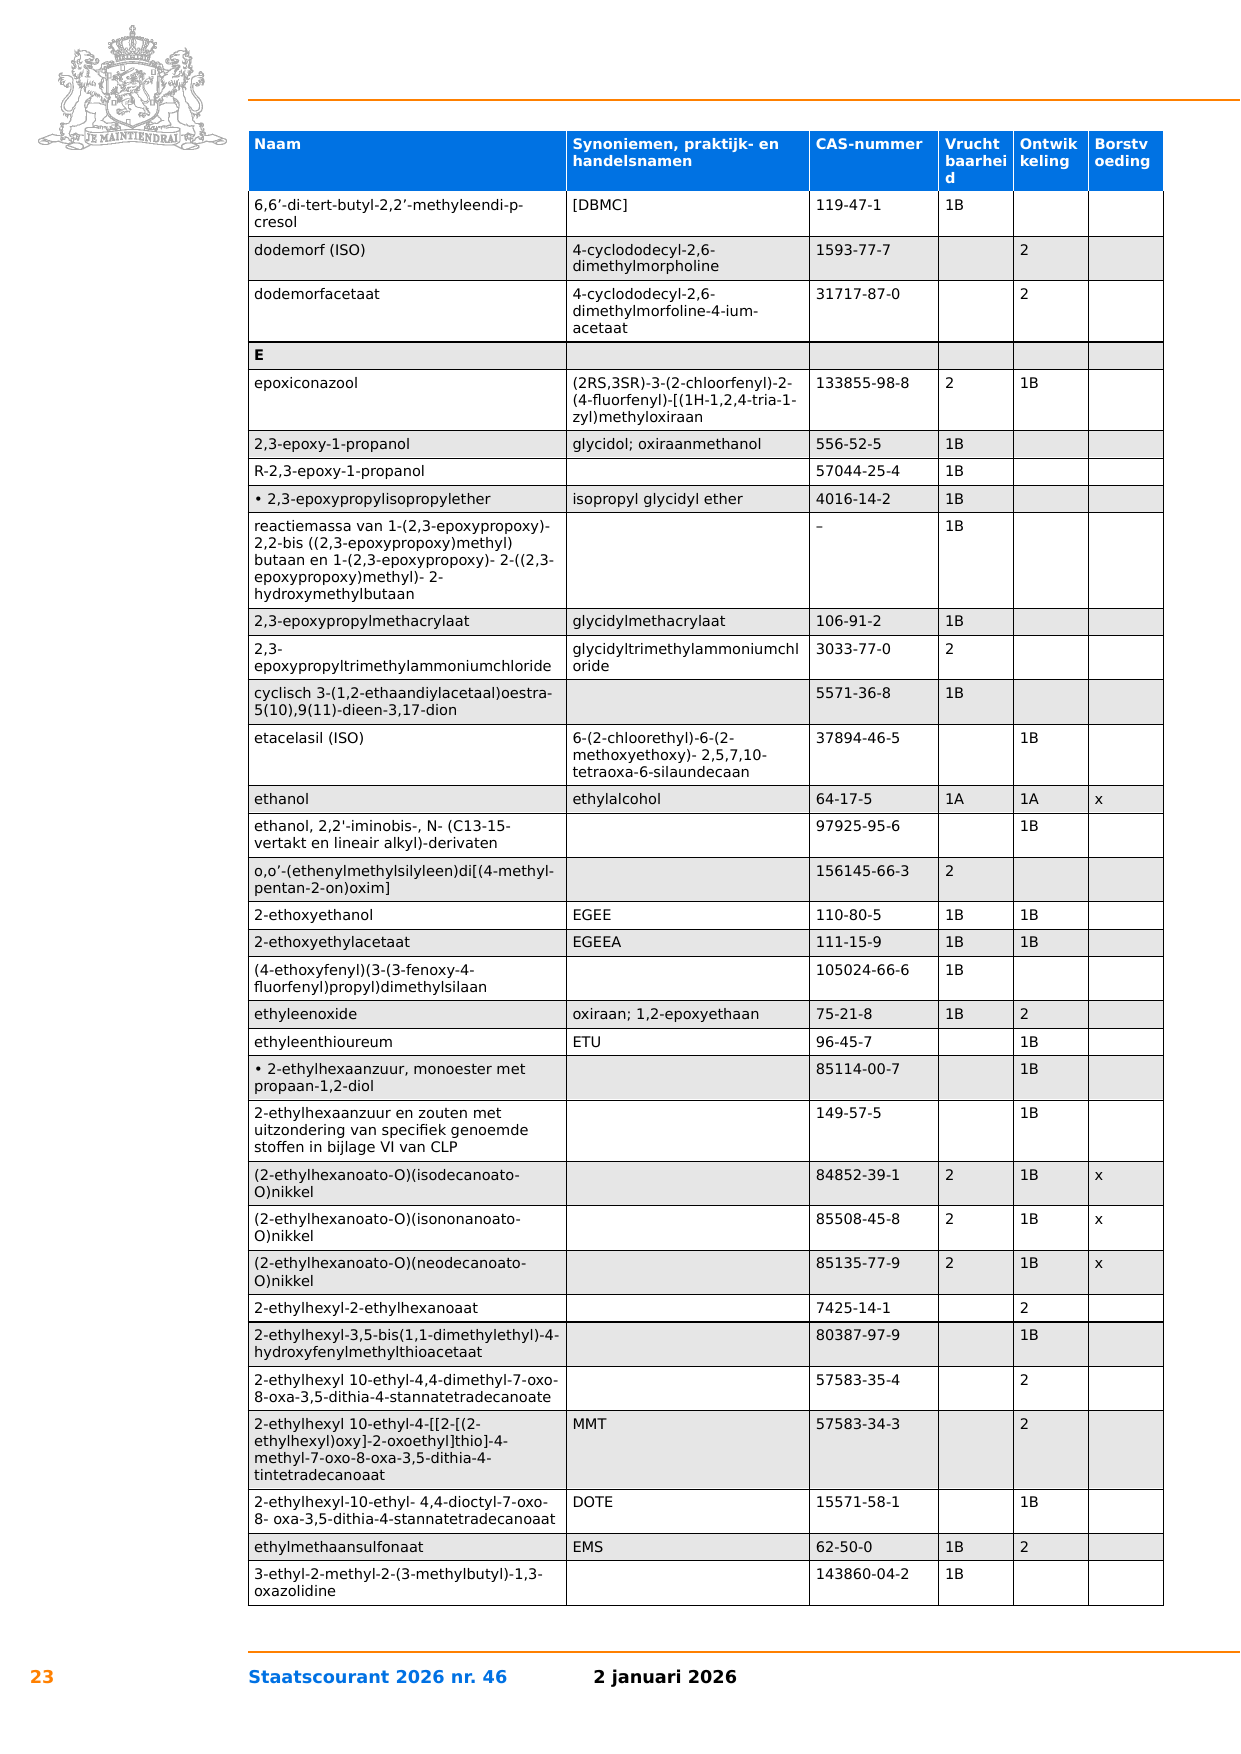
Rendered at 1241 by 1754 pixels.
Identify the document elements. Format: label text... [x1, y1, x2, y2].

table_cell 1B [1014, 1206, 1088, 1250]
table_cell [1089, 1534, 1163, 1560]
table_cell [939, 1029, 1013, 1055]
table_cell • 2,3-epoxypropylisopropylether [249, 486, 566, 512]
table_cell [939, 725, 1013, 785]
table_cell [1014, 1561, 1088, 1605]
table_cell 62-50-0 [810, 1534, 938, 1560]
table_cell ethyleenthioureum [249, 1029, 566, 1055]
table_cell [567, 1206, 809, 1250]
table_cell 2-ethoxyethylacetaat [249, 930, 566, 956]
table_cell 2 [1014, 1367, 1088, 1410]
table_cell [DBMC] [567, 192, 809, 236]
table_cell [1014, 609, 1088, 635]
table_cell 1B [939, 1561, 1013, 1605]
table_cell 31717-87-0 [810, 281, 938, 341]
table_cell [567, 858, 809, 901]
table_cell [567, 1295, 809, 1321]
table_cell 6,6’-di-tert-butyl-2,2’-methyleendi-p-cresol [249, 192, 566, 236]
table_cell 143860-04-2 [810, 1561, 938, 1605]
table_cell [1014, 486, 1088, 512]
table_cell 57583-35-4 [810, 1367, 938, 1410]
table_cell 2-ethylhexyl 10-ethyl-4-[[2-[(2-ethylhexyl)oxy]-2-oxoethyl]thio]-4-methyl-7-oxo-8-oxa-3,5-dithia-4- tintetradecanoaat [249, 1411, 566, 1488]
table_cell 1B [939, 957, 1013, 1000]
table_cell E [249, 343, 566, 369]
table_cell 6-(2-chloorethyl)-6-(2-methoxyethoxy)- 2,5,7,10-tetraoxa-6-silaundecaan [567, 725, 809, 785]
table_cell 57044-25-4 [810, 459, 938, 485]
table_cell [1089, 1411, 1163, 1488]
table_cell 1B [1014, 1101, 1088, 1161]
table_cell glycidylmethacrylaat [567, 609, 809, 635]
table_cell [1089, 486, 1163, 512]
table_cell [1089, 814, 1163, 857]
table_cell – [810, 513, 938, 608]
table_cell 2 [1014, 1001, 1088, 1028]
table_cell 57583-34-3 [810, 1411, 938, 1488]
table_cell 2 [939, 1162, 1013, 1205]
table_cell [939, 1056, 1013, 1099]
table_cell • 2-ethylhexaanzuur, monoester met propaan-1,2-diol [249, 1056, 566, 1099]
table_cell 1B [1014, 930, 1088, 956]
table_cell 1B [1014, 370, 1088, 430]
table_cell 1A [1014, 786, 1088, 812]
table_cell 1B [1014, 814, 1088, 857]
table_cell [1089, 1367, 1163, 1410]
table_cell 7425-14-1 [810, 1295, 938, 1321]
table_cell [567, 680, 809, 724]
table_cell [939, 1101, 1013, 1161]
table_cell x [1089, 1162, 1163, 1205]
table_cell reactiemassa van 1-(2,3-epoxypropoxy)-2,2-bis ((2,3-epoxypropoxy)methyl) butaan en 1-(2,3-epoxypropoxy)- 2-((2,3-epoxypropoxy)methyl)- 2-hydroxymethylbutaan [249, 513, 566, 608]
table_cell o,o’-(ethenylmethylsilyleen)di[(4-methyl-pentan-2-on)oxim] [249, 858, 566, 901]
table_cell dodemorfacetaat [249, 281, 566, 341]
table_cell isopropyl glycidyl ether [567, 486, 809, 512]
table_cell 1B [939, 1534, 1013, 1560]
picture [38, 25, 227, 150]
table_cell (2-ethylhexanoato-O)(isodecanoato-O)nikkel [249, 1162, 566, 1205]
table_cell 84852-39-1 [810, 1162, 938, 1205]
table_cell [939, 814, 1013, 857]
table_cell 1B [1014, 725, 1088, 785]
table_cell 156145-66-3 [810, 858, 938, 901]
table_cell [567, 1323, 809, 1366]
table_cell 15571-58-1 [810, 1490, 938, 1533]
table_cell 2 [939, 370, 1013, 430]
table_cell [1014, 513, 1088, 608]
table_header Borstvoeding [1089, 131, 1163, 191]
table_cell [939, 1323, 1013, 1366]
table_cell 2-ethylhexyl-2-ethylhexanoaat [249, 1295, 566, 1321]
table_cell [1089, 192, 1163, 236]
table_cell [1089, 680, 1163, 724]
table_cell 1B [1014, 902, 1088, 929]
table_cell 2 [1014, 281, 1088, 341]
table_header CAS-nummer [810, 131, 938, 191]
table_cell epoxiconazool [249, 370, 566, 430]
table_cell [1014, 343, 1088, 369]
table_cell [1089, 1490, 1163, 1533]
table_cell ethylmethaansulfonaat [249, 1534, 566, 1560]
table_cell [939, 1490, 1013, 1533]
table_cell 1B [1014, 1056, 1088, 1099]
table_cell 85135-77-9 [810, 1251, 938, 1294]
table_cell 1B [1014, 1029, 1088, 1055]
table_cell [567, 459, 809, 485]
table_cell 2-ethylhexyl 10-ethyl-4,4-dimethyl-7-oxo-8-oxa-3,5-dithia-4-stannatetradecanoate [249, 1367, 566, 1410]
table_cell [939, 1295, 1013, 1321]
table_cell [1089, 431, 1163, 457]
table_cell 1B [939, 192, 1013, 236]
table_cell [1014, 192, 1088, 236]
table_cell [1089, 902, 1163, 929]
table_cell [567, 1561, 809, 1605]
table_cell (2-ethylhexanoato-O)(isononanoato-O)nikkel [249, 1206, 566, 1250]
table_cell 2-ethoxyethanol [249, 902, 566, 929]
table_cell (2RS,3SR)-3-(2-chloorfenyl)-2-(4-fluorfenyl)-[(1H-1,2,4-tria-1-zyl)methyloxiraan [567, 370, 809, 430]
table_cell 5571-36-8 [810, 680, 938, 724]
table_cell [567, 814, 809, 857]
table_cell [1089, 1001, 1163, 1028]
table_cell [1014, 680, 1088, 724]
table_cell 4-cyclododecyl-2,6-dimethylmorfoline-4-ium-acetaat [567, 281, 809, 341]
table_cell [567, 1101, 809, 1161]
table_cell [1089, 237, 1163, 280]
table_cell 1B [1014, 1251, 1088, 1294]
table_cell 1593-77-7 [810, 237, 938, 280]
table_cell 2 [939, 858, 1013, 901]
table_cell [567, 1162, 809, 1205]
table_cell 1B [1014, 1490, 1088, 1533]
table_cell 2 [939, 1206, 1013, 1250]
table_cell ethanol [249, 786, 566, 812]
table_cell 2 [1014, 1411, 1088, 1488]
table_cell 2 [1014, 237, 1088, 280]
table_cell 96-45-7 [810, 1029, 938, 1055]
table_cell 1B [939, 431, 1013, 457]
table_cell 105024-66-6 [810, 957, 938, 1000]
table_cell [1089, 513, 1163, 608]
table_cell [567, 1251, 809, 1294]
table_cell 1B [939, 902, 1013, 929]
table_cell [1089, 281, 1163, 341]
table_cell oxiraan; 1,2-epoxyethaan [567, 1001, 809, 1028]
table_cell 133855-98-8 [810, 370, 938, 430]
table_cell cyclisch 3-(1,2-ethaandiylacetaal)oestra-5(10),9(11)-dieen-3,17-dion [249, 680, 566, 724]
table_cell 4-cyclododecyl-2,6- dimethylmorpholine [567, 237, 809, 280]
table_cell [567, 1056, 809, 1099]
table_cell 75-21-8 [810, 1001, 938, 1028]
table_cell 2,3-epoxy-1-propanol [249, 431, 566, 457]
table_cell glycidol; oxiraanmethanol [567, 431, 809, 457]
table_cell 85114-00-7 [810, 1056, 938, 1099]
table_cell 111-15-9 [810, 930, 938, 956]
table_cell 1A [939, 786, 1013, 812]
table_cell 1B [939, 680, 1013, 724]
table_header Ontwikkeling [1014, 131, 1088, 191]
table_cell [810, 343, 938, 369]
table_cell 4016-14-2 [810, 486, 938, 512]
table_cell 3033-77-0 [810, 636, 938, 679]
table_cell [1014, 459, 1088, 485]
table_cell 1B [939, 1001, 1013, 1028]
table_cell ethyleenoxide [249, 1001, 566, 1028]
table_cell [1089, 957, 1163, 1000]
table_cell ETU [567, 1029, 809, 1055]
table_cell 106-91-2 [810, 609, 938, 635]
table_cell [1089, 1295, 1163, 1321]
table_cell 1B [1014, 1162, 1088, 1205]
table_cell dodemorf (ISO) [249, 237, 566, 280]
table_cell 2-ethylhexyl-10-ethyl- 4,4-dioctyl-7-oxo-8- oxa-3,5-dithia-4-stannatetradecanoaat [249, 1490, 566, 1533]
table_cell 2-ethylhexyl-3,5-bis(1,1-dimethylethyl)-4-hydroxyfenylmethylthioacetaat [249, 1323, 566, 1366]
table_cell [939, 281, 1013, 341]
table_cell [1014, 957, 1088, 1000]
table_cell 2 [1014, 1534, 1088, 1560]
table_cell [1089, 1101, 1163, 1161]
table_cell [567, 957, 809, 1000]
table_cell ethylalcohol [567, 786, 809, 812]
table_cell 149-57-5 [810, 1101, 938, 1161]
table_cell x [1089, 1251, 1163, 1294]
table_cell [1014, 858, 1088, 901]
table_cell [567, 1367, 809, 1410]
table_cell EGEE [567, 902, 809, 929]
table_cell 1B [939, 609, 1013, 635]
table_cell [1089, 1029, 1163, 1055]
table_cell [1089, 1561, 1163, 1605]
table_cell 2-ethylhexaanzuur en zouten met uitzondering van specifiek genoemde stoffen in bijlage VI van CLP [249, 1101, 566, 1161]
table_cell 2,3-epoxypropyltrimethylammoniumchloride [249, 636, 566, 679]
table_cell [939, 343, 1013, 369]
table_cell 110-80-5 [810, 902, 938, 929]
table_cell 1B [939, 513, 1013, 608]
table_cell EGEEA [567, 930, 809, 956]
table_cell [939, 1367, 1013, 1410]
table_cell [1089, 343, 1163, 369]
table_cell 97925-95-6 [810, 814, 938, 857]
table_cell [1089, 858, 1163, 901]
table_cell 1B [939, 459, 1013, 485]
table_cell 2 [939, 1251, 1013, 1294]
table_cell x [1089, 1206, 1163, 1250]
table_cell EMS [567, 1534, 809, 1560]
table_cell [1014, 431, 1088, 457]
table_cell [1089, 1323, 1163, 1366]
table_cell [939, 1411, 1013, 1488]
table_cell 1B [939, 486, 1013, 512]
table_header Vruchtbaarheid [939, 131, 1013, 191]
table_cell DOTE [567, 1490, 809, 1533]
table_cell 119-47-1 [810, 192, 938, 236]
table_cell glycidyltrimethylammoniumchloride [567, 636, 809, 679]
table_cell [567, 513, 809, 608]
table_cell R-2,3-epoxy-1-propanol [249, 459, 566, 485]
table_cell [1089, 1056, 1163, 1099]
table_cell 556-52-5 [810, 431, 938, 457]
table_cell [567, 343, 809, 369]
table_cell 37894-46-5 [810, 725, 938, 785]
table_cell 1B [939, 930, 1013, 956]
table_cell etacelasil (ISO) [249, 725, 566, 785]
table_cell [1089, 636, 1163, 679]
table_cell (4-ethoxyfenyl)(3-(3-fenoxy-4-fluorfenyl)propyl)dimethylsilaan [249, 957, 566, 1000]
table_cell [1089, 930, 1163, 956]
table_cell 85508-45-8 [810, 1206, 938, 1250]
table_cell 2 [1014, 1295, 1088, 1321]
table_cell 64-17-5 [810, 786, 938, 812]
table_cell MMT [567, 1411, 809, 1488]
table_cell [1089, 370, 1163, 430]
table_cell x [1089, 786, 1163, 812]
table_cell [1089, 609, 1163, 635]
table_cell 1B [1014, 1323, 1088, 1366]
table_cell [939, 237, 1013, 280]
table_cell [1014, 636, 1088, 679]
table_cell ethanol, 2,2'-iminobis-, N- (C13-15-vertakt en lineair alkyl)-derivaten [249, 814, 566, 857]
table_cell [1089, 725, 1163, 785]
table_cell 2 [939, 636, 1013, 679]
table_cell [1089, 459, 1163, 485]
table_cell 80387-97-9 [810, 1323, 938, 1366]
table_cell (2-ethylhexanoato-O)(neodecanoato-O)nikkel [249, 1251, 566, 1294]
table_cell 3-ethyl-2-methyl-2-(3-methylbutyl)-1,3-oxazolidine [249, 1561, 566, 1605]
table_cell 2,3-epoxypropylmethacrylaat [249, 609, 566, 635]
table_header Naam [249, 131, 566, 191]
table_header Synoniemen, praktijk- en handelsnamen [567, 131, 809, 191]
